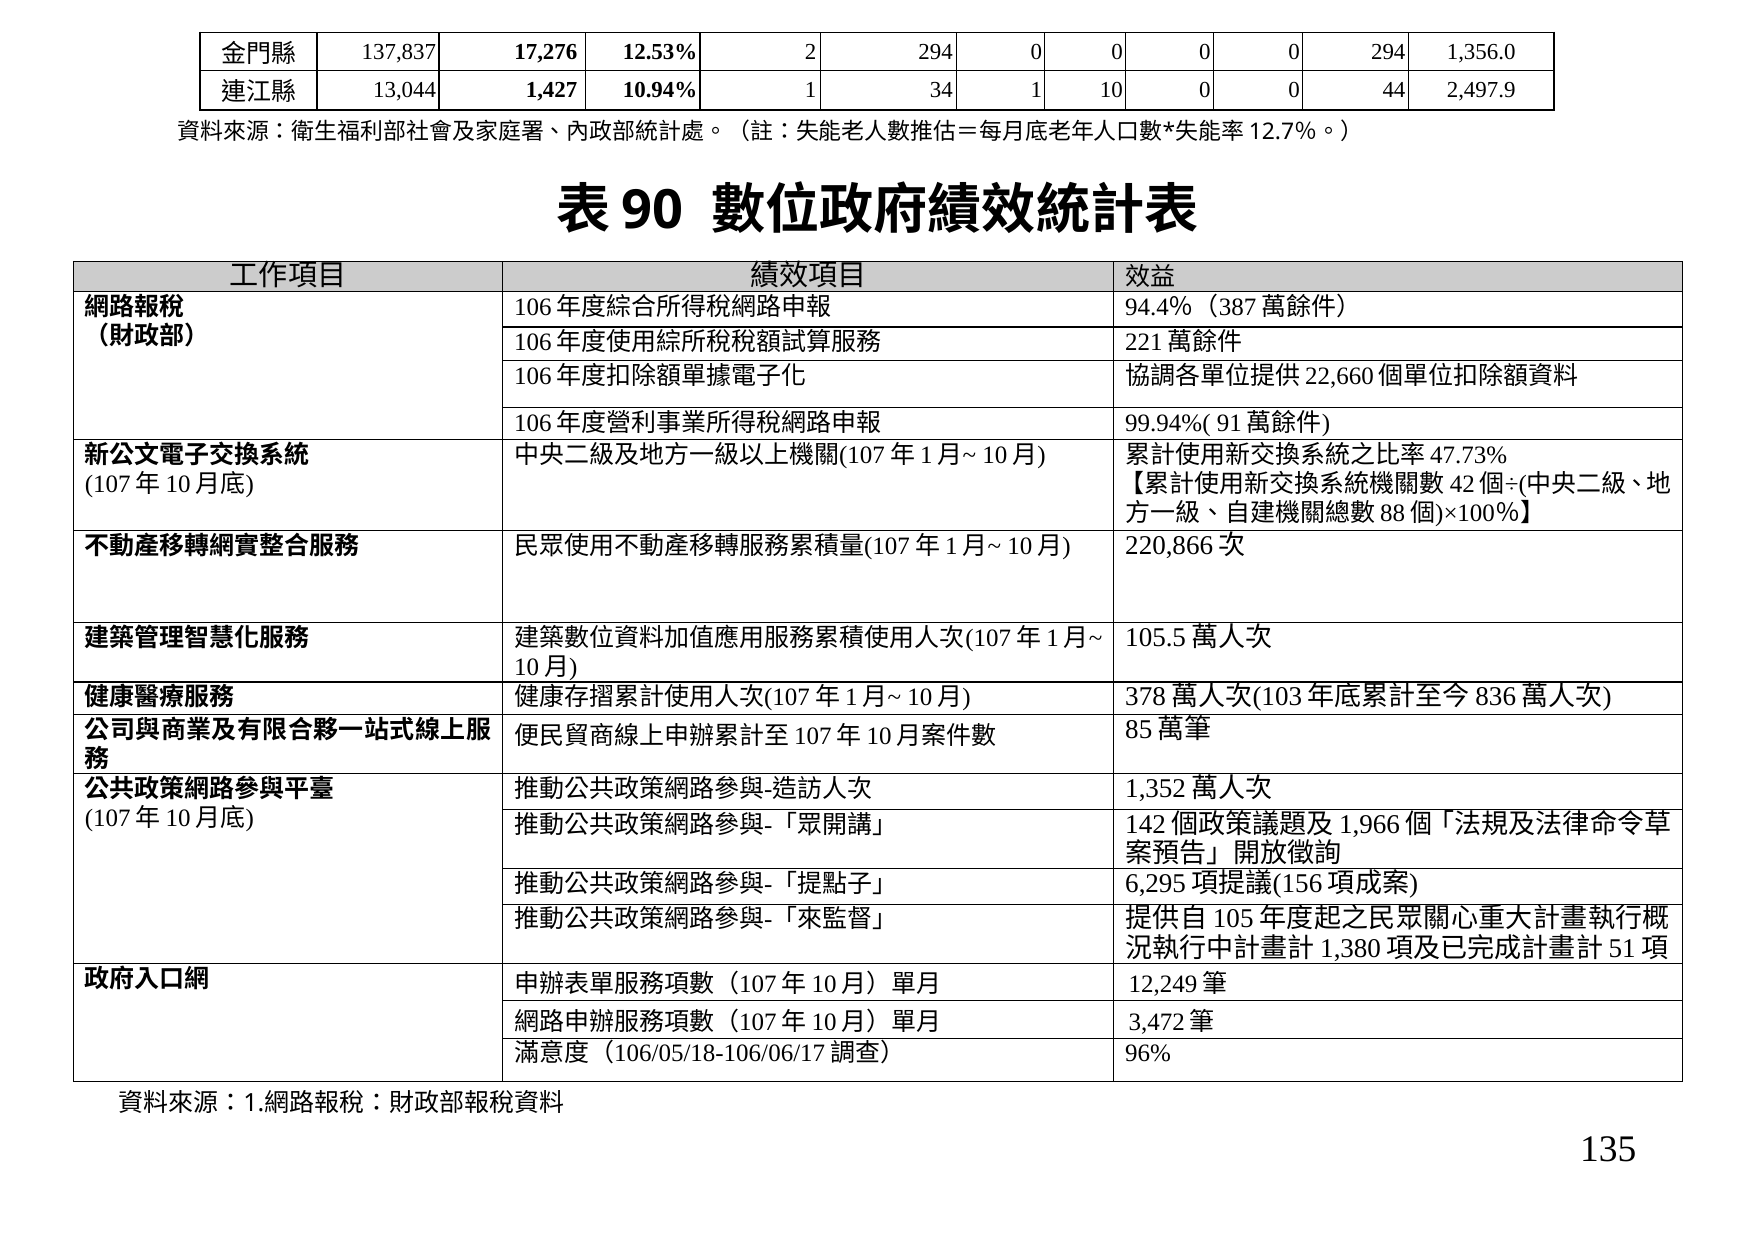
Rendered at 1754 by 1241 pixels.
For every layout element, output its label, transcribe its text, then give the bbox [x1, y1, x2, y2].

table_cell 公司與商業及有限合夥一站式線上服務 [74, 715, 502, 773]
table_cell 105.5萬人次 [1114, 623, 1682, 681]
table_cell 建築管理智慧化服務 [74, 623, 502, 681]
table_cell 10.94% [586, 71, 699, 109]
table_cell 0 [1214, 71, 1302, 109]
table_cell 1 [701, 71, 820, 109]
table_cell 政府入口網 [74, 964, 502, 1081]
table_cell 累計使用新交換系統之比率47.73% 【累計使用新交換系統機關數42個÷(中央二級、地方一級、自建機關總數88個)×100％】 [1114, 440, 1682, 530]
table_cell 106年度營利事業所得稅網路申報 [503, 408, 1113, 439]
table_cell 1,356.0 [1409, 33, 1553, 70]
table_cell 公共政策網路參與平臺 (107年10月底) [74, 774, 502, 963]
table_cell 不動產移轉網實整合服務 [74, 531, 502, 622]
table_cell 0 [1126, 33, 1213, 70]
table_cell 健康存摺累計使用人次(107年1月~ 10月) [503, 683, 1113, 714]
table_cell 44 [1303, 71, 1408, 109]
table_cell 推動公共政策網路參與-造訪人次 [503, 774, 1113, 809]
table_cell 中央二級及地方一級以上機關(107年1月~ 10月) [503, 440, 1113, 530]
table_cell 提供自105年度起之民眾關心重大計畫執行概況執行中計畫計1,380項及已完成計畫計51項 [1114, 905, 1682, 963]
table_cell 34 [821, 71, 956, 109]
table_cell 建築數位資料加值應用服務累積使用人次(107年1月~ 10月) [503, 623, 1113, 681]
table_cell 294 [821, 33, 956, 70]
table_cell 推動公共政策網路參與-「提點子」 [503, 869, 1113, 903]
table_cell 便民貿商線上申辦累計至107年10月案件數 [503, 715, 1113, 773]
table_cell 220,866次 [1114, 531, 1682, 622]
table_cell 17,276 [440, 33, 585, 70]
table_cell 137,837 [318, 33, 438, 70]
table_cell 0 [1214, 33, 1302, 70]
table_cell 2,497.9 [1409, 71, 1553, 109]
table_cell 1,352萬人次 [1114, 774, 1682, 809]
table_cell 協調各單位提供22,660個單位扣除額資料 [1114, 361, 1682, 407]
table_cell 294 [1303, 33, 1408, 70]
table_cell 推動公共政策網路參與-「眾開講」 [503, 810, 1113, 868]
table_cell 99.94%( 91萬餘件) [1114, 408, 1682, 439]
table_cell 新公文電子交換系統 (107年10月底) [74, 440, 502, 530]
table_cell 6,295項提議(156項成案) [1114, 869, 1682, 903]
table_cell 13,044 [318, 71, 438, 109]
table_cell 網路申辦服務項數（107年10月）單月 [503, 1001, 1113, 1037]
table_cell 96% [1114, 1039, 1682, 1081]
table_cell 民眾使用不動產移轉服務累積量(107年1月~ 10月) [503, 531, 1113, 622]
table_header 效益 [1114, 262, 1682, 291]
table_cell 106年度使用綜所稅稅額試算服務 [503, 328, 1113, 360]
table_cell 94.4％（387萬餘件） [1114, 292, 1682, 326]
table_cell 10 [1045, 71, 1125, 109]
table_cell 221萬餘件 [1114, 328, 1682, 360]
table_cell 0 [1126, 71, 1213, 109]
table_cell 2 [701, 33, 820, 70]
table_cell 健康醫療服務 [74, 683, 502, 714]
table_cell 連江縣 [201, 71, 316, 109]
table_cell 12,249筆 [1114, 964, 1682, 1000]
table_cell 0 [957, 33, 1044, 70]
table_cell 滿意度（106/05/18-106/06/17調查） [503, 1039, 1113, 1081]
text 資料來源：1.網路報稅：財政部報稅資料 [118, 1082, 1636, 1119]
table_cell 106年度扣除額單據電子化 [503, 361, 1113, 407]
table_cell 申辦表單服務項數（107年10月）單月 [503, 964, 1113, 1000]
table_header 工作項目 [74, 262, 502, 291]
table_cell 1,427 [440, 71, 585, 109]
table_cell 1 [957, 71, 1044, 109]
table_cell 106年度綜合所得稅網路申報 [503, 292, 1113, 326]
table_cell 3,472筆 [1114, 1001, 1682, 1037]
table_cell 142個政策議題及1,966個「法規及法律命令草案預告」開放徵詢 [1114, 810, 1682, 868]
table_cell 金門縣 [201, 33, 316, 70]
subtitle 表90 數位政府績效統計表 [118, 148, 1636, 261]
table_cell 378萬人次(103年底累計至今836萬人次) [1114, 683, 1682, 714]
table_cell 網路報稅 （財政部） [74, 292, 502, 439]
table_cell 12.53% [586, 33, 699, 70]
table_cell 0 [1045, 33, 1125, 70]
table_cell 推動公共政策網路參與-「來監督」 [503, 905, 1113, 963]
table_cell 85萬筆 [1114, 715, 1682, 773]
table_header 績效項目 [503, 262, 1113, 291]
text 資料來源：衛生福利部社會及家庭署、內政部統計處。（註：失能老人數推估＝每月底老年人口數*失能率12.7％。） [177, 111, 1636, 148]
